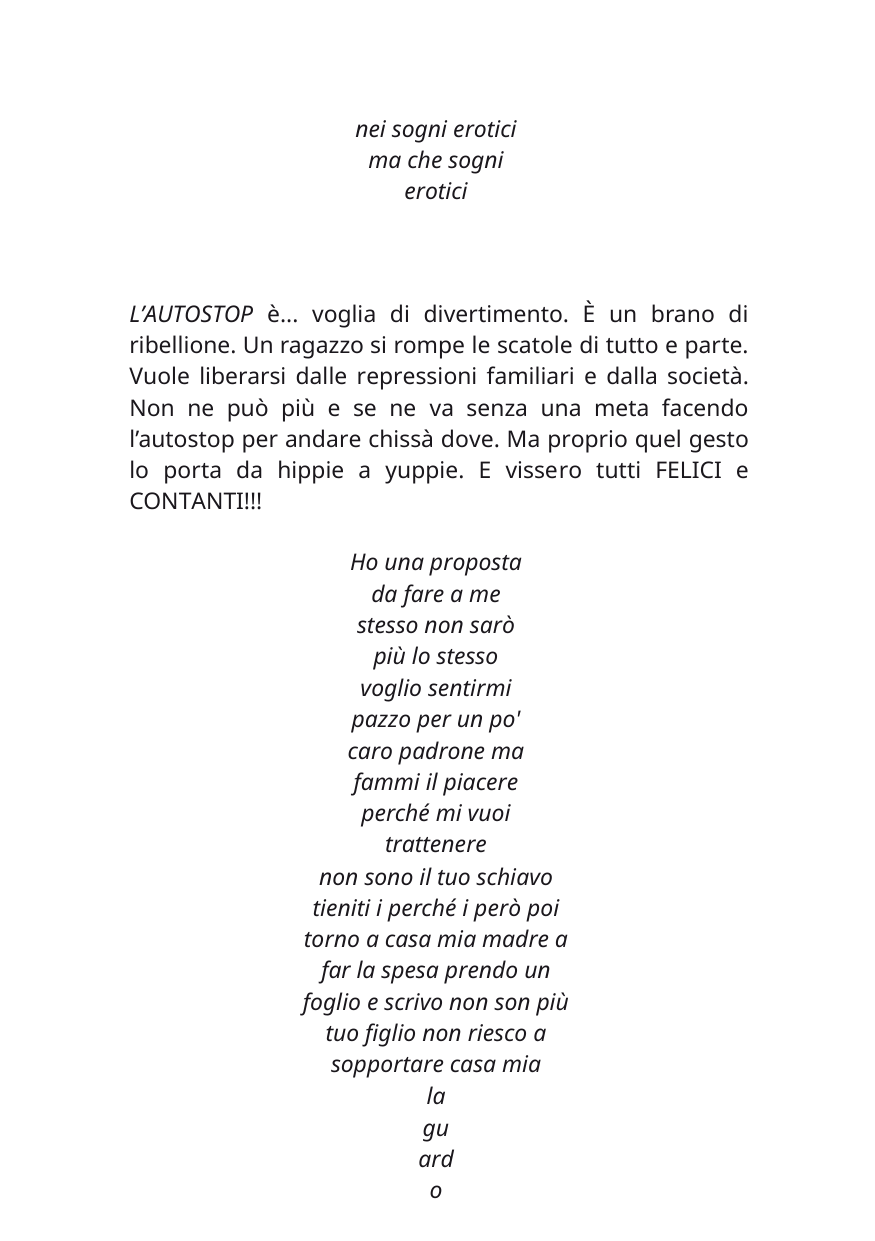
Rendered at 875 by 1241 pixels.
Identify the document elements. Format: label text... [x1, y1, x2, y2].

text L’AUTOSTOP è... voglia di divertimento. È un brano di ribellione. Un ragazzo si rompe le scatole di tutto e parte. Vuole liberarsi dalle repressioni familiari e dalla società. Non ne può più e se ne va senza una meta facendo l’autostop per andare chissà dove. Ma proprio quel gesto lo porta da hippie a yuppie. E vissero tutti FELICI e CONTANTI!!! [129, 298, 749, 516]
text la guardo [417, 1080, 457, 1205]
text nei sogni erotici ma che sogni erotici [337, 112, 537, 206]
text Ho una proposta da fare a me stesso non sarò più lo stesso [340, 546, 534, 671]
text non sono il tuo schiavo tieniti i perché i però poi torno a casa mia madre a far la spesa prendo un foglio e scrivo non son più tuo figlio non riesco a sopportare casa mia [294, 861, 580, 1079]
text voglio sentirmi pazzo per un po' caro padrone ma fammi il piacere perché mi vuoi trattenere [347, 672, 527, 860]
